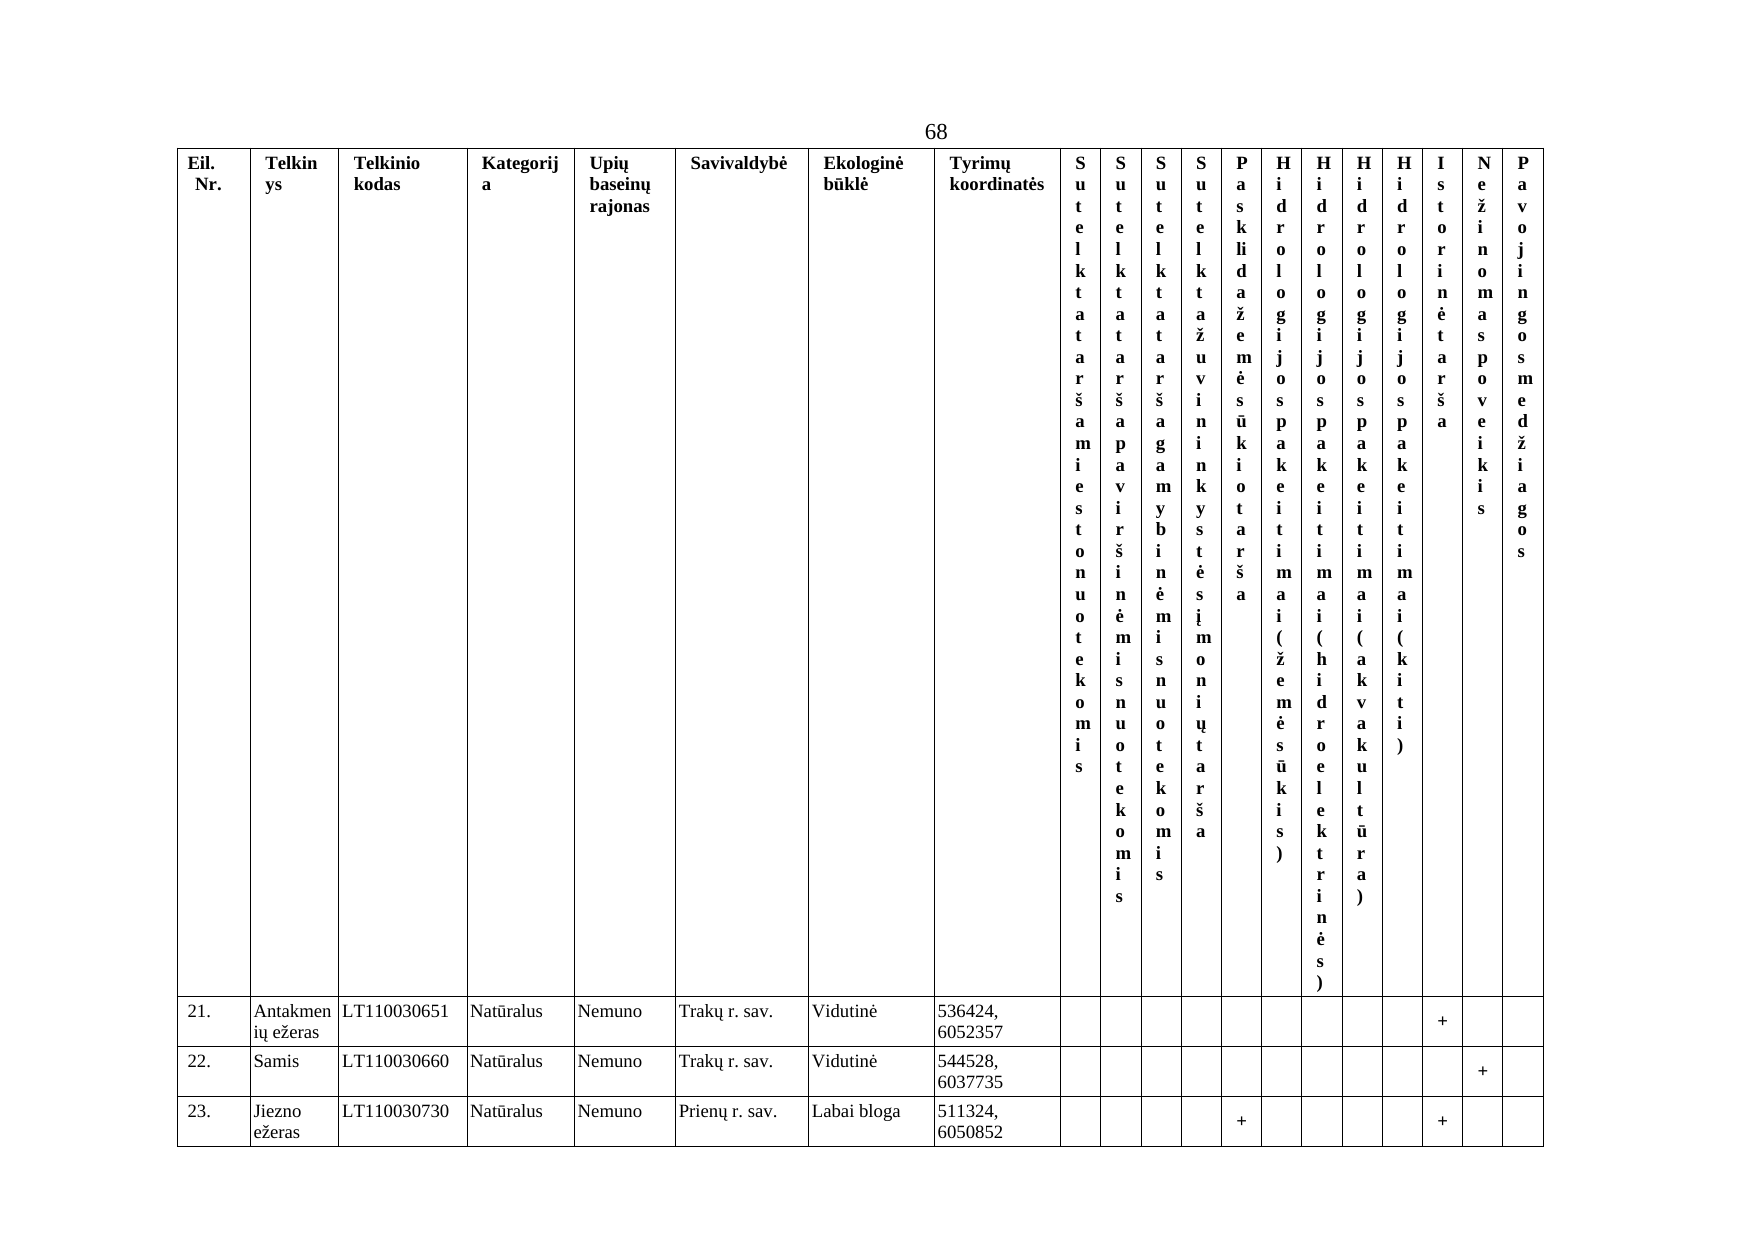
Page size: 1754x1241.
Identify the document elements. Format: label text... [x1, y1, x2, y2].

table_header Hidrologijos pakeitimai (žemės ūkis) [1262, 149, 1301, 996]
table_cell Samis [251, 1047, 338, 1096]
table_header Pavojingos medžiagos [1503, 149, 1543, 996]
table_cell LT110030651 [339, 997, 467, 1046]
table_cell [1142, 1047, 1181, 1096]
table_header Sutelkta tarša gamybinėmis nuotekomis [1142, 149, 1181, 996]
table_cell [1262, 1097, 1301, 1146]
table_cell [1142, 997, 1181, 1046]
table_cell [1262, 1047, 1301, 1096]
table_cell [1061, 997, 1100, 1046]
table_cell + [1463, 1047, 1502, 1096]
table_cell Nemuno [575, 1047, 675, 1096]
table_cell [1343, 1047, 1382, 1096]
table_header Upių baseinų rajonas [575, 149, 675, 996]
table_header Nežinomas poveikis [1463, 149, 1502, 996]
table_header Hidrologijos pakeitimai (kiti) [1383, 149, 1422, 996]
table_cell LT110030730 [339, 1097, 467, 1146]
table_cell Natūralus [468, 1097, 574, 1146]
table_cell Antakmenių ežeras [251, 997, 338, 1046]
table_cell [1383, 1047, 1422, 1096]
table_header Savivaldybė [676, 149, 808, 996]
table_cell 23. [178, 1097, 250, 1146]
table_cell 21. [178, 997, 250, 1046]
table_cell Nemuno [575, 1097, 675, 1146]
table_header Sutelkta tarša paviršinėmis nuotekomis [1101, 149, 1141, 996]
table_cell [1061, 1097, 1100, 1146]
table_cell [1262, 997, 1301, 1046]
table_header Hidrologijos pakeitimai (hidroelektrinės) [1302, 149, 1342, 996]
table_cell [1423, 1047, 1462, 1096]
table_cell [1101, 1047, 1141, 1096]
table_header Istorinė tarša [1423, 149, 1462, 996]
table_cell [1222, 997, 1261, 1046]
table_cell [1302, 1097, 1342, 1146]
table_header Telkinys [251, 149, 338, 996]
table_header Kategorija [468, 149, 574, 996]
table_cell [1182, 997, 1221, 1046]
table_cell Vidutinė [809, 1047, 934, 1096]
table_header Telkinio kodas [339, 149, 467, 996]
table_cell [1222, 1047, 1261, 1096]
table_header Hidrologijos pakeitimai (akvakultūra) [1343, 149, 1382, 996]
table_cell [1182, 1097, 1221, 1146]
table_cell Trakų r. sav. [676, 997, 808, 1046]
table_cell [1302, 997, 1342, 1046]
table_cell [1061, 1047, 1100, 1096]
table_cell [1343, 1097, 1382, 1146]
table_cell Labai bloga [809, 1097, 934, 1146]
table_cell [1302, 1047, 1342, 1096]
table_header Pasklida žemės ūkio tarša [1222, 149, 1261, 996]
table_cell [1503, 997, 1543, 1046]
table_cell Natūralus [468, 1047, 574, 1096]
table_header Tyrimų koordinatės [935, 149, 1060, 996]
table_cell [1463, 1097, 1502, 1146]
table_cell [1503, 1097, 1543, 1146]
table_cell [1383, 997, 1422, 1046]
table_cell [1503, 1047, 1543, 1096]
table_cell 22. [178, 1047, 250, 1096]
table_cell 536424, 6052357 [935, 997, 1060, 1046]
table_cell 544528, 6037735 [935, 1047, 1060, 1096]
table_cell [1383, 1097, 1422, 1146]
table_cell Prienų r. sav. [676, 1097, 808, 1146]
table_cell 511324, 6050852 [935, 1097, 1060, 1146]
table_cell [1343, 997, 1382, 1046]
table_cell [1463, 997, 1502, 1046]
table_cell LT110030660 [339, 1047, 467, 1096]
table_cell [1101, 997, 1141, 1046]
table_cell [1101, 1097, 1141, 1146]
table_cell Nemuno [575, 997, 675, 1046]
table_cell [1142, 1097, 1181, 1146]
table_header Eil. Nr. [178, 149, 250, 996]
table_cell + [1423, 997, 1462, 1046]
table_header Ekologinė būklė [809, 149, 934, 996]
table_cell Vidutinė [809, 997, 934, 1046]
table_cell Jiezno ežeras [251, 1097, 338, 1146]
table_cell Natūralus [468, 997, 574, 1046]
table_cell + [1423, 1097, 1462, 1146]
table_header Sutelkta tarša miesto nuotekomis [1061, 149, 1100, 996]
table_cell + [1222, 1097, 1261, 1146]
table_cell Trakų r. sav. [676, 1047, 808, 1096]
table_cell [1182, 1047, 1221, 1096]
table_header Sutelkta žuvininkystės įmonių tarša [1182, 149, 1221, 996]
